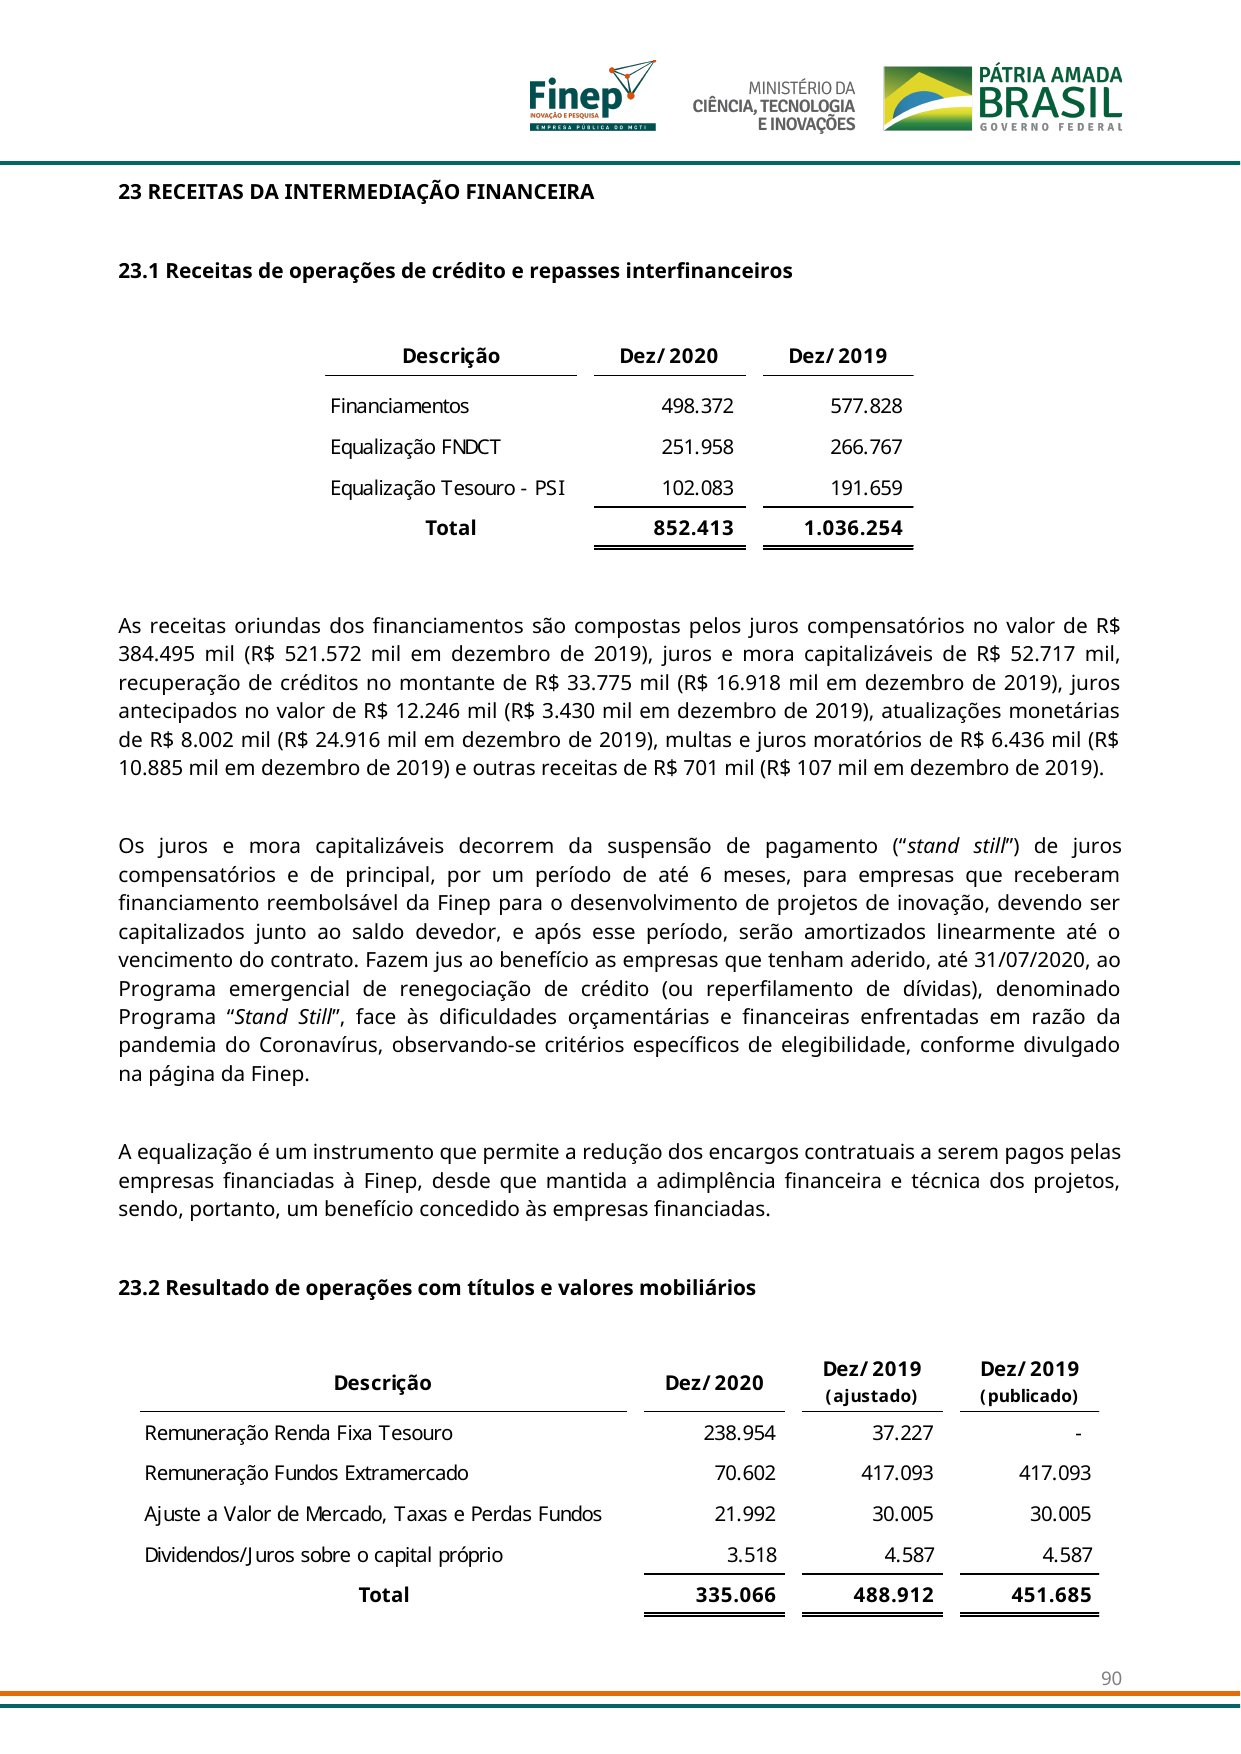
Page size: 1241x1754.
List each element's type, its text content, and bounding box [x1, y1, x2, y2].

picture [530, 60, 1123, 134]
text As receitas oriundas dos financiamentos são compostas pelos juros compensatórios no valor de R$ 384.495 mil (R$ 521.572 mil em dezembro de 2019), juros e mora capitalizáveis de R$ 52.717 mil, recuperação de créditos no montante de R$ 33.775 mil (R$ 16.918 mil em dezembro de 2019), juros antecipados no valor de R$ 12.246 mil (R$ 3.430 mil em dezembro de 2019), atualizações monetárias de R$ 8.002 mil (R$ 24.916 mil em dezembro de 2019), multas e juros moratórios de R$ 6.436 mil (R$ 10.885 mil em dezembro de 2019) e outras receitas de R$ 701 mil (R$ 107 mil em dezembro de 2019). [118, 611, 1122, 782]
text A equalização é um instrumento que permite a redução dos encargos contratuais a serem pagos pelas empresas financiadas à Finep, desde que mantida a adimplência financeira e técnica dos projetos, sendo, portanto, um benefício concedido às empresas financiadas. [118, 1137, 1122, 1223]
subtitle 23.2 Resultado de operações com títulos e valores mobiliários [118, 1273, 1122, 1301]
text Os juros e mora capitalizáveis decorrem da suspensão de pagamento (“stand still”) de juros compensatórios e de principal, por um período de até 6 meses, para empresas que receberam financiamento reembolsável da Finep para o desenvolvimento de projetos de inovação, devendo ser capitalizados junto ao saldo devedor, e após esse período, serão amortizados linearmente até o vencimento do contrato. Fazem jus ao benefício as empresas que tenham aderido, até 31/07/2020, ao Programa emergencial de renegociação de crédito (ou reperfilamento de dívidas), denominado Programa “Stand Still”, face às dificuldades orçamentárias e financeiras enfrentadas em razão da pandemia do Coronavírus, observando-se critérios específicos de elegibilidade, conforme divulgado na página da Finep. [118, 832, 1122, 1087]
subtitle 23 RECEITAS DA INTERMEDIAÇÃO FINANCEIRA [118, 177, 1122, 206]
subtitle 23.1 Receitas de operações de crédito e repasses interfinanceiros [118, 256, 1122, 284]
